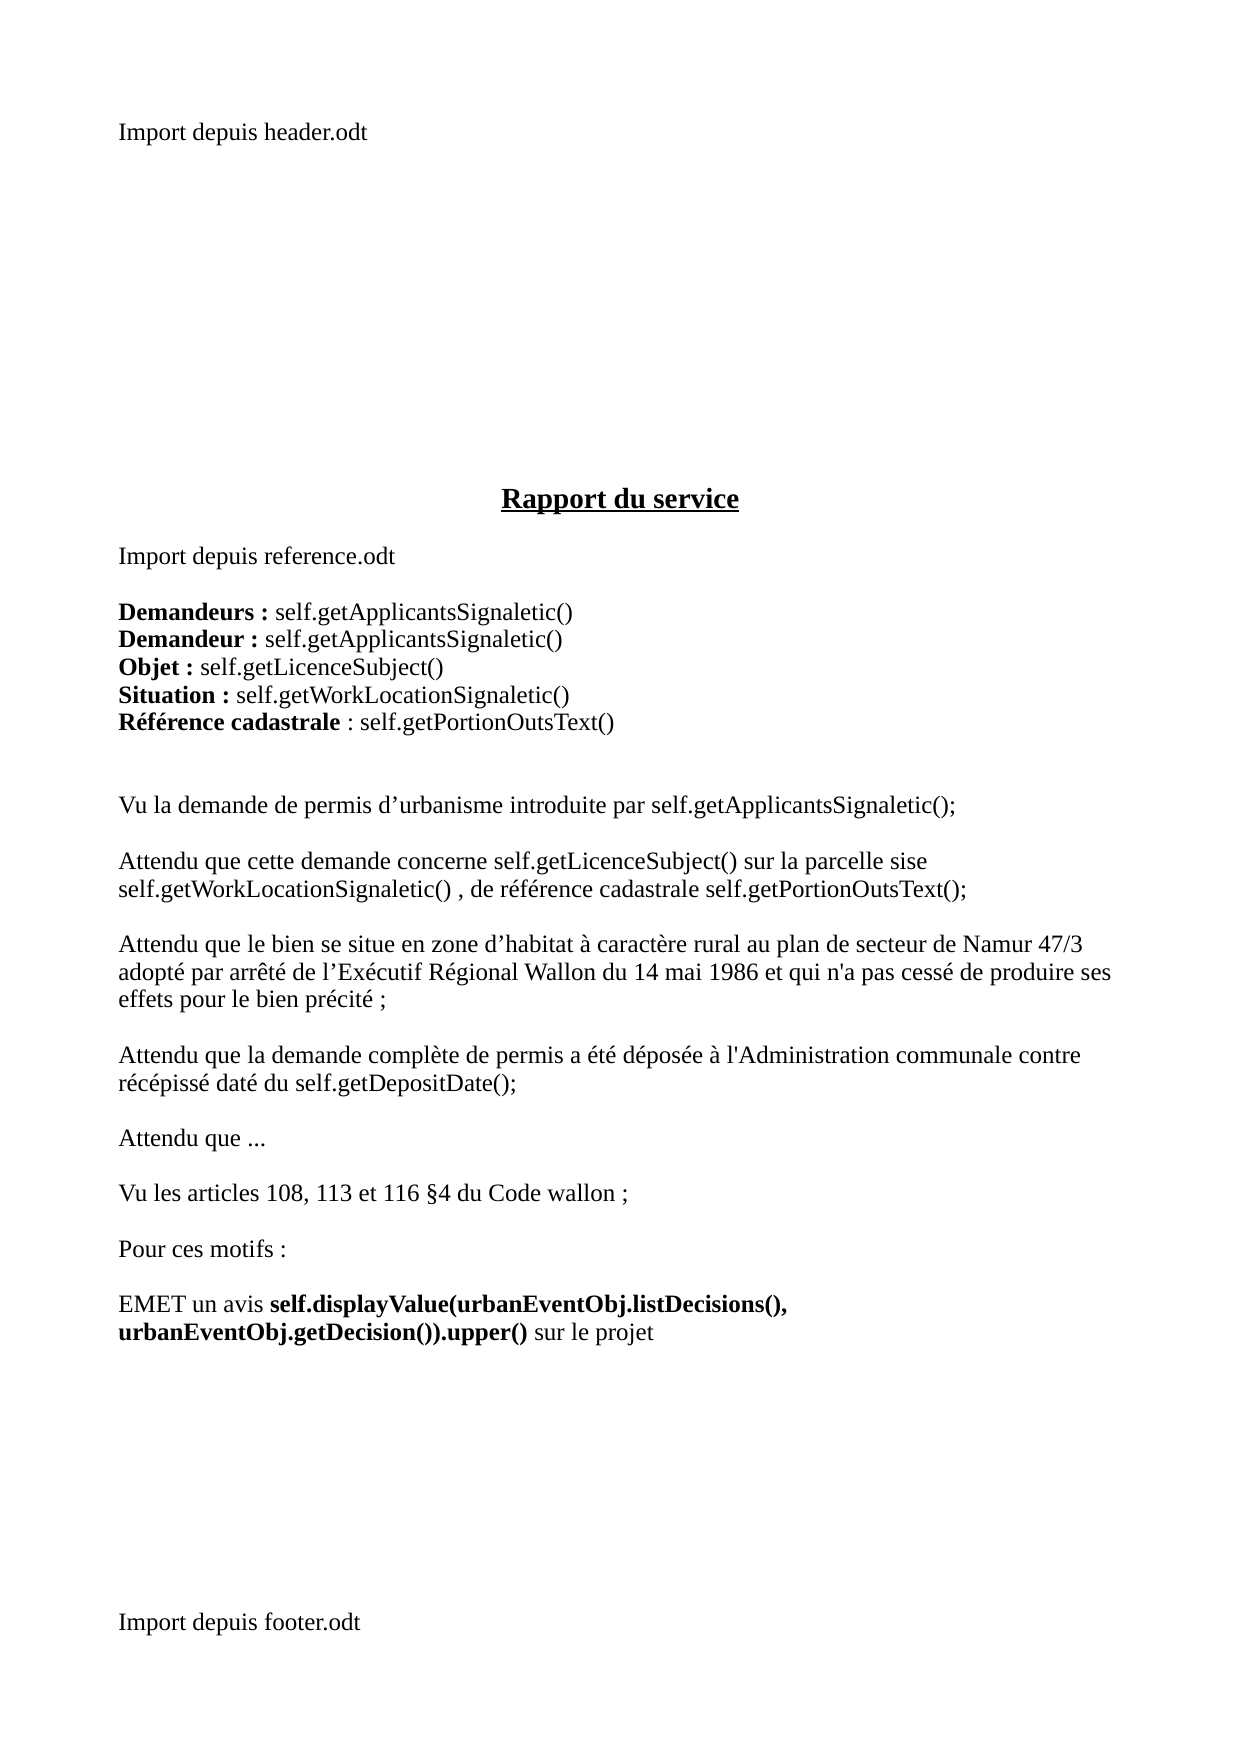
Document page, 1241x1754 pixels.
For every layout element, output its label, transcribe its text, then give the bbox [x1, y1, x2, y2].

text Demandeurs : self.getApplicantsSignaletic() [118, 598, 1122, 625]
text EMET un avis self.displayValue(urbanEventObj.listDecisions(), urbanEventObj.getDecision()).upper() sur le projet [118, 1290, 1122, 1346]
text Vu la demande de permis d’urbanisme introduite par self.getApplicantsSignaletic(); [118, 792, 1122, 819]
text Pour ces motifs : [118, 1235, 1122, 1263]
text Objet : self.getLicenceSubject() [118, 653, 1122, 681]
text Situation : self.getWorkLocationSignaletic() [118, 681, 1122, 708]
text Attendu que le bien se situe en zone d’habitat à caractère rural au plan de secteur de Namur 47/3 adopté par arrêté de l’Exécutif Régional Wallon du 14 mai 1986 et qui n'a pas cessé de produire ses effets pour le bien précité ; [118, 930, 1122, 1013]
text Attendu que ... [118, 1124, 1122, 1152]
text Référence cadastrale : self.getPortionOutsText() [118, 708, 1122, 736]
text Import depuis header.odt [118, 118, 539, 146]
text Import depuis reference.odt [118, 542, 1122, 570]
title Rapport du service [118, 482, 1122, 514]
text Attendu que cette demande concerne self.getLicenceSubject() sur la parcelle sise self.getWorkLocationSignaletic() , de référence cadastrale self.getPortionOutsText(); [118, 847, 1122, 902]
text Attendu que la demande complète de permis a été déposée à l'Administration communale contre récépissé daté du self.getDepositDate(); [118, 1041, 1122, 1096]
text Demandeur : self.getApplicantsSignaletic() [118, 625, 1122, 653]
text Vu les articles 108, 113 et 116 §4 du Code wallon ; [118, 1179, 1122, 1207]
